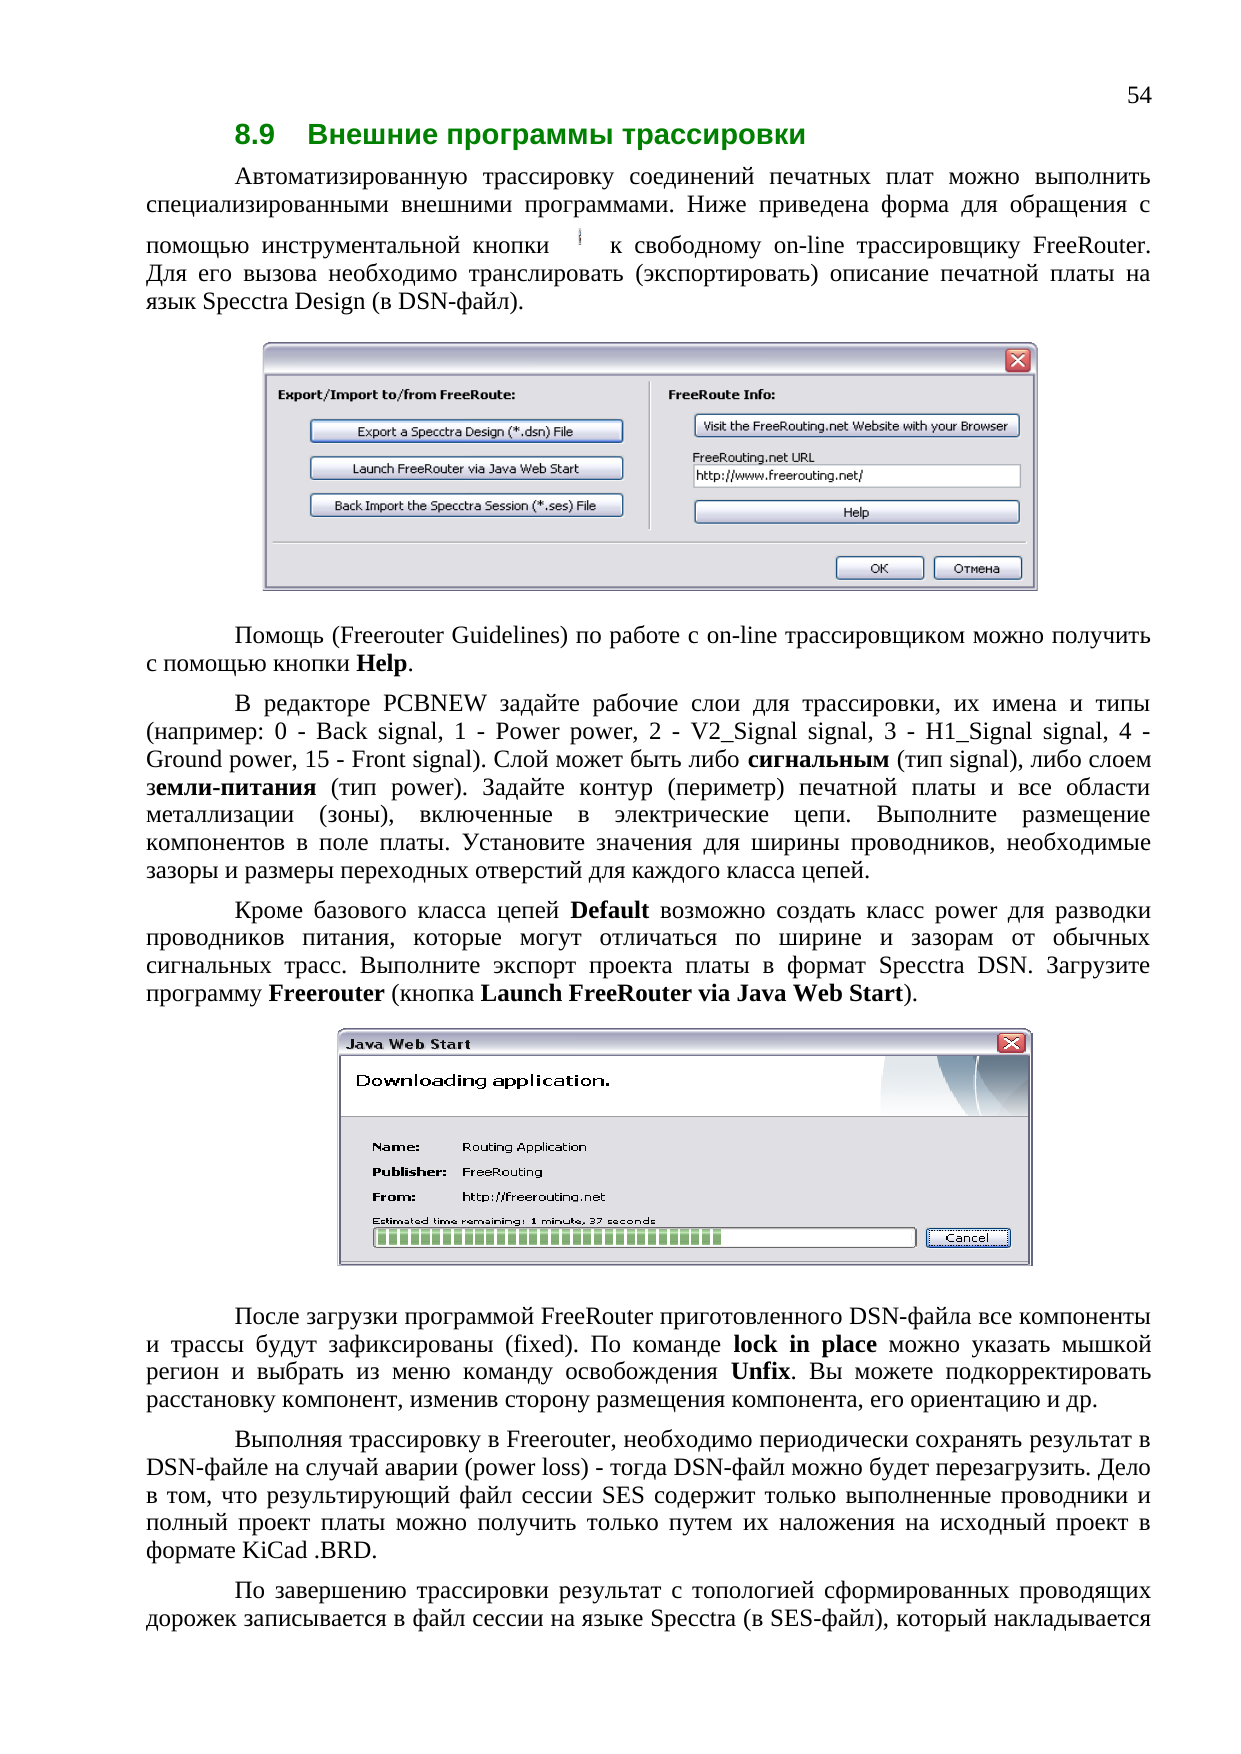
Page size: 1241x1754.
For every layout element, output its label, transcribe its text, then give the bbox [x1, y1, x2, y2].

text После загрузки программой FreeRouter приготовленного DSN-файла все компоненты и трассы будут зафиксированы (fixed). По команде lock in place можно указать мышкой регион и выбрать из меню команду освобождения Unfix. Вы можете подкорректировать расстановку компонент, изменив сторону размещения компонента, его ориентацию и др. [146, 1302, 1152, 1413]
text Выполняя трассировку в Freerouter, необходимо периодически сохранять результат в DSN-файле на случай аварии (power loss) - тогда DSN-файл можно будет перезагрузить. Дело в том, что результирующий файл сессии SES содержит только выполненные проводники и полный проект платы можно получить только путем их наложения на исходный проект в формате KiCad .BRD. [146, 1425, 1152, 1564]
picture [262, 342, 1038, 591]
text В редакторе PCBNEW задайте рабочие слои для трассировки, их имена и типы (например: 0 - Back signal, 1 - Power power, 2 - V2_Signal signal, 3 - H1_Signal signal, 4 - Ground power, 15 - Front signal). Слой может быть либо сигнальным (тип signal), либо слоем земли-питания (тип power). Задайте контур (периметр) печатной платы и все области металлизации (зоны), включенные в электрические цепи. Выполните размещение компонентов в поле платы. Установите значения для ширины проводников, необходимые зазоры и размеры переходных отверстий для каждого класса цепей. [146, 689, 1152, 883]
text Автоматизированную трассировку соединений печатных плат можно выполнить специализированными внешними программами. Ниже приведена форма для обращения с помощью инструментальной кнопки к свободному on-line трассировщику FreeRouter. Для его вызова необходимо транслировать (экспортировать) описание печатной платы на язык Specctra Design (в DSN-файл). [146, 162, 1152, 315]
text По завершению трассировки результат с топологией сформированных проводящих дорожек записывается в файл сессии на языке Specctra (в SES-файл), который накладывается [146, 1576, 1152, 1632]
text Кроме базового класcа цепей Default возможно создать класс power для разводки проводников питания, которые могут отличаться по ширине и зазорам от обычных сигнальных трасс. Выполните экспорт проекта платы в формат Specctra DSN. Загрузите программу Freerouter (кнопка Launch FreeRouter via Java Web Start). [146, 896, 1152, 1007]
text Помощь (Freerouter Guidelines) по работе с on-line трассировщиком можно получить с помощью кнопки Help. [146, 622, 1152, 677]
subtitle Внешние программы трассировки [146, 118, 1152, 151]
